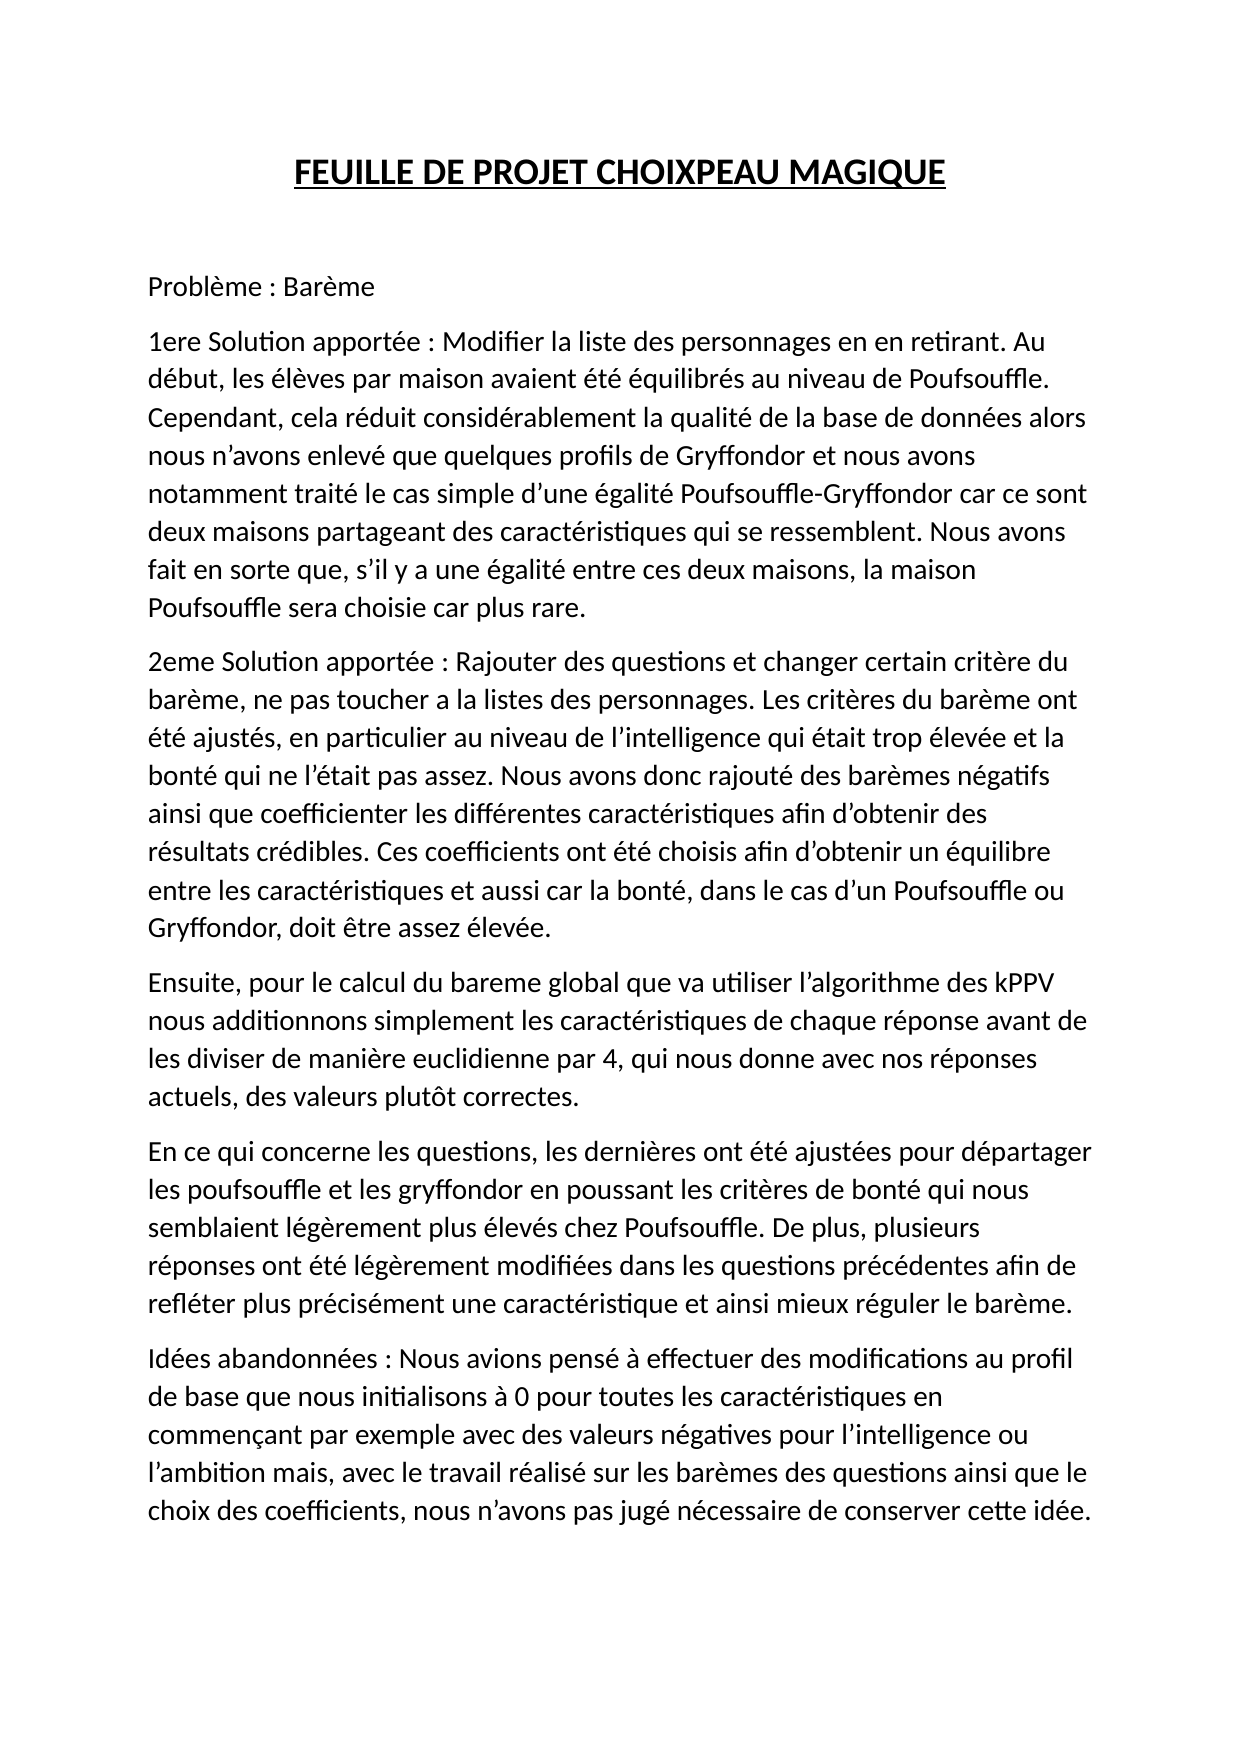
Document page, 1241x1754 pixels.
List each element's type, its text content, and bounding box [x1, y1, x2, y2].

text En ce qui concerne les questions, les dernières ont été ajustées pour départager les poufsouffle et les gryffondor en poussant les critères de bonté qui nous semblaient légèrement plus élevés chez Poufsouffle. De plus, plusieurs réponses ont été légèrement modifiées dans les questions précédentes afin de refléter plus précisément une caractéristique et ainsi mieux réguler le barème. [148, 1133, 1093, 1321]
text 1ere Solution apportée : Modifier la liste des personnages en en retirant. Au début, les élèves par maison avaient été équilibrés au niveau de Poufsouffle. Cependant, cela réduit considérablement la qualité de la base de données alors nous n’avons enlevé que quelques profils de Gryffondor et nous avons notamment traité le cas simple d’une égalité Poufsouffle-Gryffondor car ce sont deux maisons partageant des caractéristiques qui se ressemblent. Nous avons fait en sorte que, s’il y a une égalité entre ces deux maisons, la maison Poufsouffle sera choisie car plus rare. [148, 323, 1093, 624]
text Idées abandonnées : Nous avions pensé à effectuer des modifications au profil de base que nous initialisons à 0 pour toutes les caractéristiques en commençant par exemple avec des valeurs négatives pour l’intelligence ou l’ambition mais, avec le travail réalisé sur les barèmes des questions ainsi que le choix des coefficients, nous n’avons pas jugé nécessaire de conserver cette idée. [148, 1340, 1093, 1527]
text 2eme Solution apportée : Rajouter des questions et changer certain critère du barème, ne pas toucher a la listes des personnages. Les critères du barème ont été ajustés, en particulier au niveau de l’intelligence qui était trop élevée et la bonté qui ne l’était pas assez. Nous avons donc rajouté des barèmes négatifs ainsi que coefficienter les différentes caractéristiques afin d’obtenir des résultats crédibles. Ces coefficients ont été choisis afin d’obtenir un équilibre entre les caractéristiques et aussi car la bonté, dans le cas d’un Poufsouffle ou Gryffondor, doit être assez élevée. [148, 643, 1093, 945]
text FEUILLE DE PROJET CHOIXPEAU MAGIQUE [148, 148, 1093, 193]
text Ensuite, pour le calcul du bareme global que va utiliser l’algorithme des kPPV nous additionnons simplement les caractéristiques de chaque réponse avant de les diviser de manière euclidienne par 4, qui nous donne avec nos réponses actuels, des valeurs plutôt correctes. [148, 964, 1093, 1114]
text Problème : Barème [148, 268, 1093, 303]
